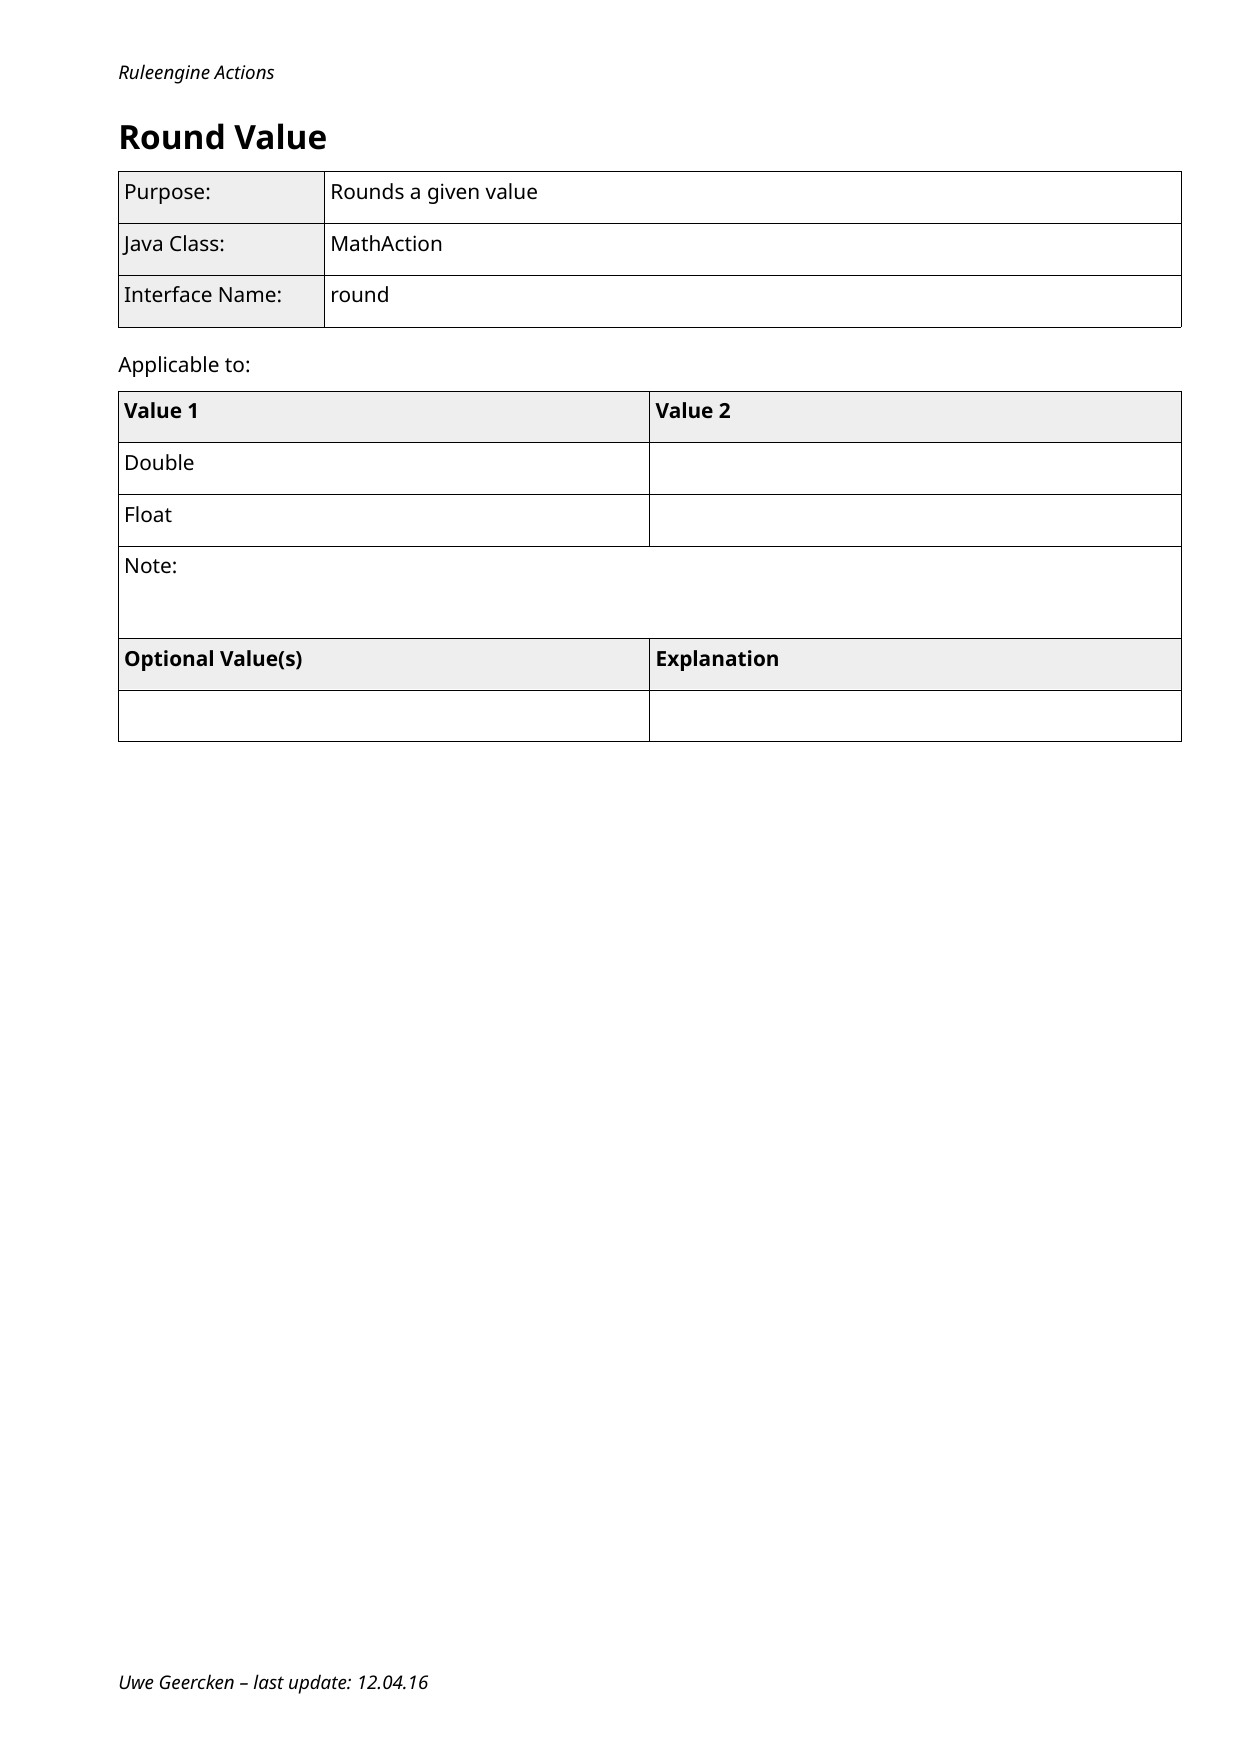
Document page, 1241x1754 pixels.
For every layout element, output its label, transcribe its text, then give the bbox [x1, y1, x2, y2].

table_cell MathAction [325, 224, 1181, 275]
table_header Value 1 [119, 392, 649, 442]
table_cell [650, 691, 1181, 741]
table_cell [650, 495, 1181, 546]
table_cell Interface Name: [119, 276, 324, 327]
table_cell Explanation [650, 639, 1181, 689]
table_cell Float [119, 495, 649, 546]
table_cell Java Class: [119, 224, 324, 275]
table_header Value 2 [650, 392, 1181, 442]
table_cell round [325, 276, 1181, 327]
table_cell [119, 691, 649, 741]
table_cell Note: [119, 547, 1181, 638]
table_header Rounds a given value [325, 172, 1181, 223]
text Round Value [118, 114, 1181, 159]
table_cell [650, 443, 1181, 494]
table_header Purpose: [119, 172, 324, 223]
text Applicable to: [118, 350, 1181, 379]
table_cell Double [119, 443, 649, 494]
table_cell Optional Value(s) [119, 639, 649, 689]
